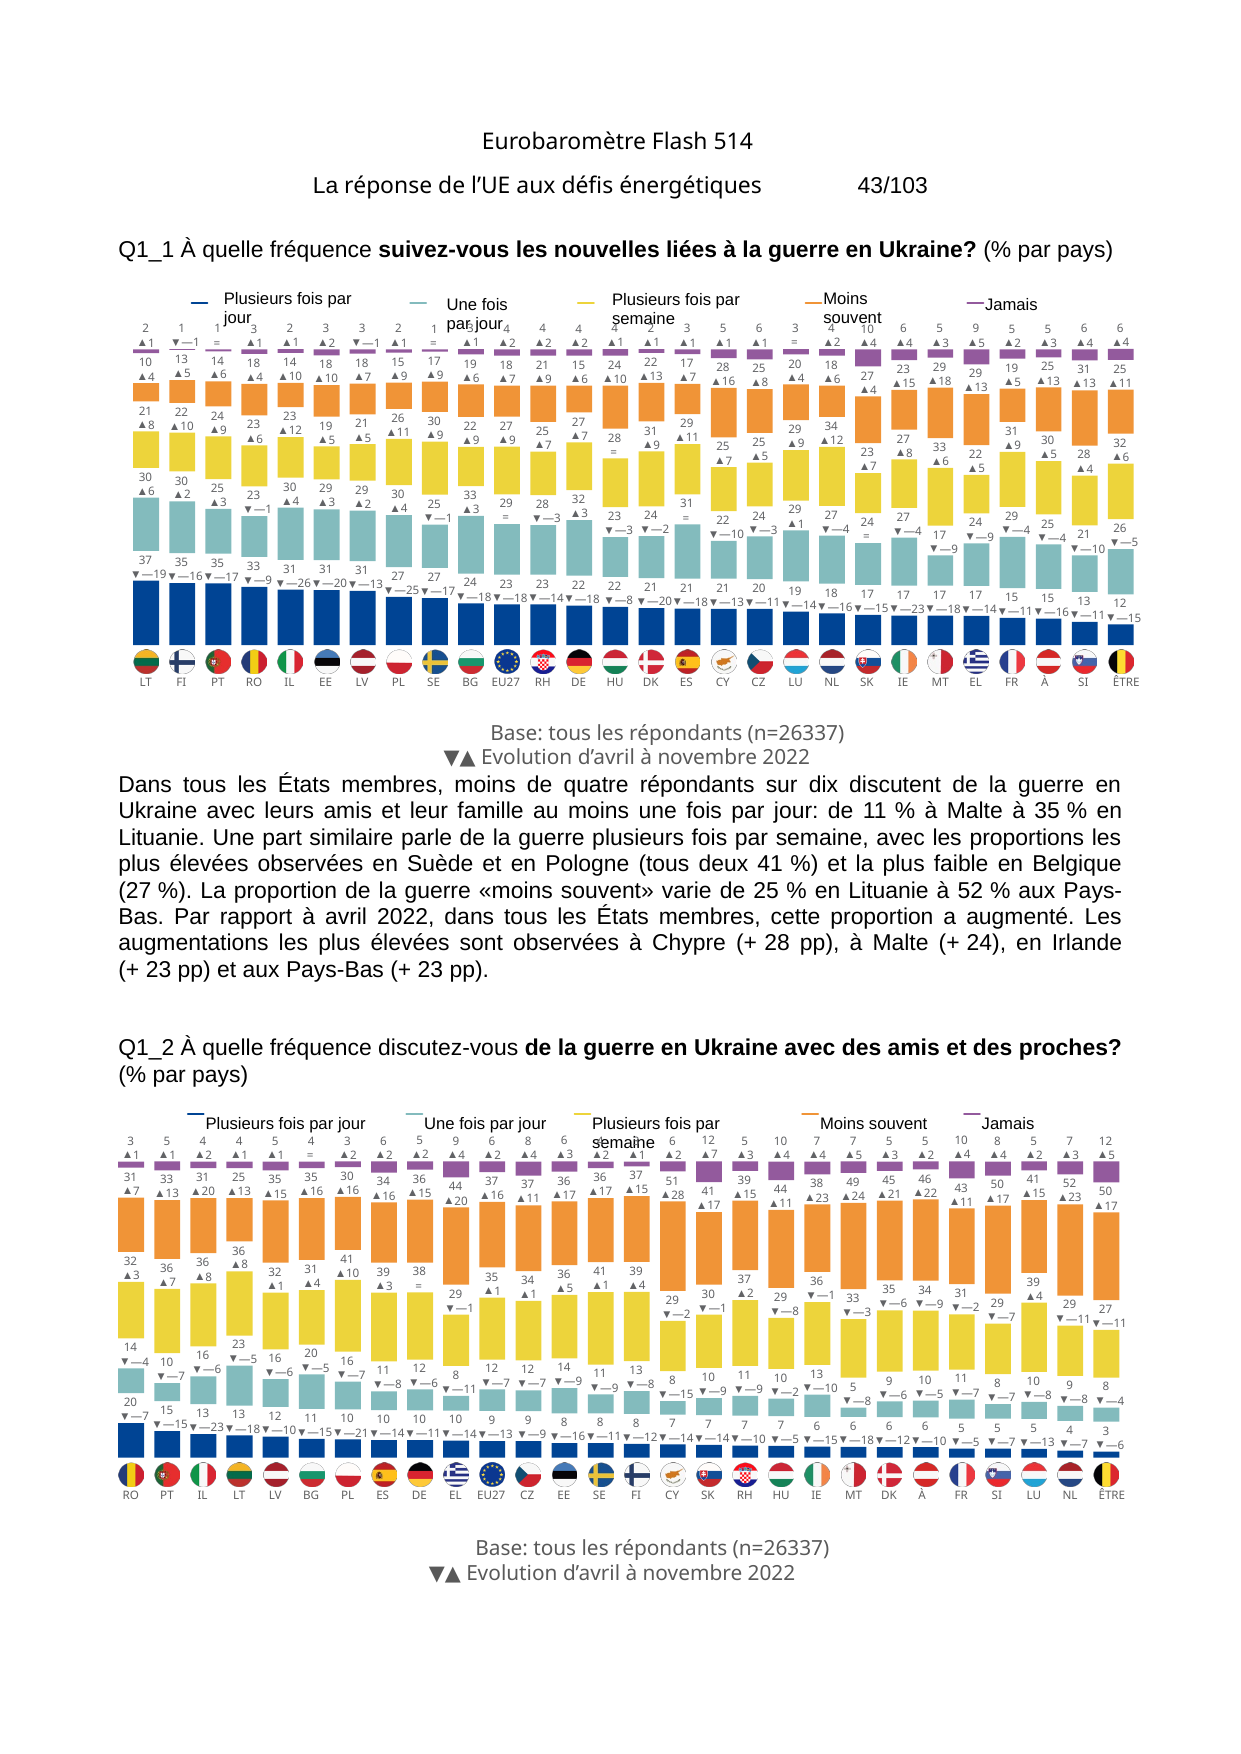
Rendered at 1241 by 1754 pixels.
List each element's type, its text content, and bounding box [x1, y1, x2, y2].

picture [1072, 649, 1097, 674]
picture [241, 649, 267, 674]
picture [913, 1462, 939, 1487]
picture [566, 649, 592, 674]
picture [371, 1462, 397, 1487]
picture [263, 1462, 289, 1487]
picture [1093, 1462, 1119, 1487]
picture [1021, 1462, 1047, 1487]
picture [927, 649, 953, 674]
picture [386, 649, 412, 674]
picture [169, 649, 195, 674]
picture [877, 1462, 902, 1487]
picture [515, 1462, 541, 1487]
picture [675, 649, 700, 674]
picture [190, 1462, 216, 1487]
picture [552, 1462, 577, 1487]
picture [711, 649, 737, 674]
text Q1_2 À quelle fréquence discutez-vous de la guerre en Ukraine avec des amis et des proches? (% par pays) [118, 1034, 1122, 1087]
picture [1036, 649, 1061, 674]
picture [660, 1462, 686, 1487]
picture [768, 1462, 794, 1487]
picture [205, 649, 231, 674]
picture [1108, 649, 1134, 674]
picture [999, 649, 1025, 674]
picture [226, 1462, 252, 1487]
picture [963, 649, 989, 674]
picture [407, 1462, 433, 1487]
picture [118, 1462, 144, 1487]
picture [443, 1462, 469, 1487]
picture [350, 649, 376, 674]
picture [277, 649, 303, 674]
picture [624, 1462, 650, 1487]
picture [530, 649, 556, 674]
text Q1_1 À quelle fréquence suivez-vous les nouvelles liées à la guerre en Ukraine? (% par pays) [118, 236, 1122, 262]
picture [335, 1462, 361, 1487]
picture [458, 649, 484, 674]
picture [588, 1462, 614, 1487]
picture [494, 649, 520, 674]
picture [732, 1462, 758, 1487]
picture [985, 1462, 1011, 1487]
picture [783, 649, 809, 674]
picture [747, 649, 773, 674]
picture [314, 649, 340, 674]
picture [841, 1462, 866, 1487]
picture [949, 1462, 975, 1487]
picture [479, 1462, 505, 1487]
picture [804, 1462, 830, 1487]
text Dans tous les États membres, moins de quatre répondants sur dix discutent de la guerre en Ukraine avec leurs amis et leur famille au moins une fois par jour: de 11 % à Malte à 35 % en Lituanie. Une part similaire parle de la guerre plusieurs fois par semaine, avec les proportions les plus élevées observées en Suède et en Pologne (tous deux 41 %) et la plus faible en Belgique (27 %). La proportion de la guerre «moins souvent» varie de 25 % en Lituanie à 52 % aux Pays-Bas. Par rapport à avril 2022, dans tous les États membres, cette proportion a augmenté. Les augmentations les plus élevées sont observées à Chypre (+ 28 pp), à Malte (+ 24), en Irlande (+ 23 pp) et aux Pays-Bas (+ 23 pp). [118, 275, 1122, 982]
picture [154, 1462, 180, 1487]
picture [696, 1462, 722, 1487]
picture [133, 649, 159, 674]
picture [819, 649, 845, 674]
picture [422, 649, 448, 674]
picture [638, 649, 664, 674]
picture [299, 1462, 325, 1487]
picture [602, 649, 628, 674]
picture [891, 649, 917, 674]
picture [855, 649, 881, 674]
picture [1057, 1462, 1083, 1487]
